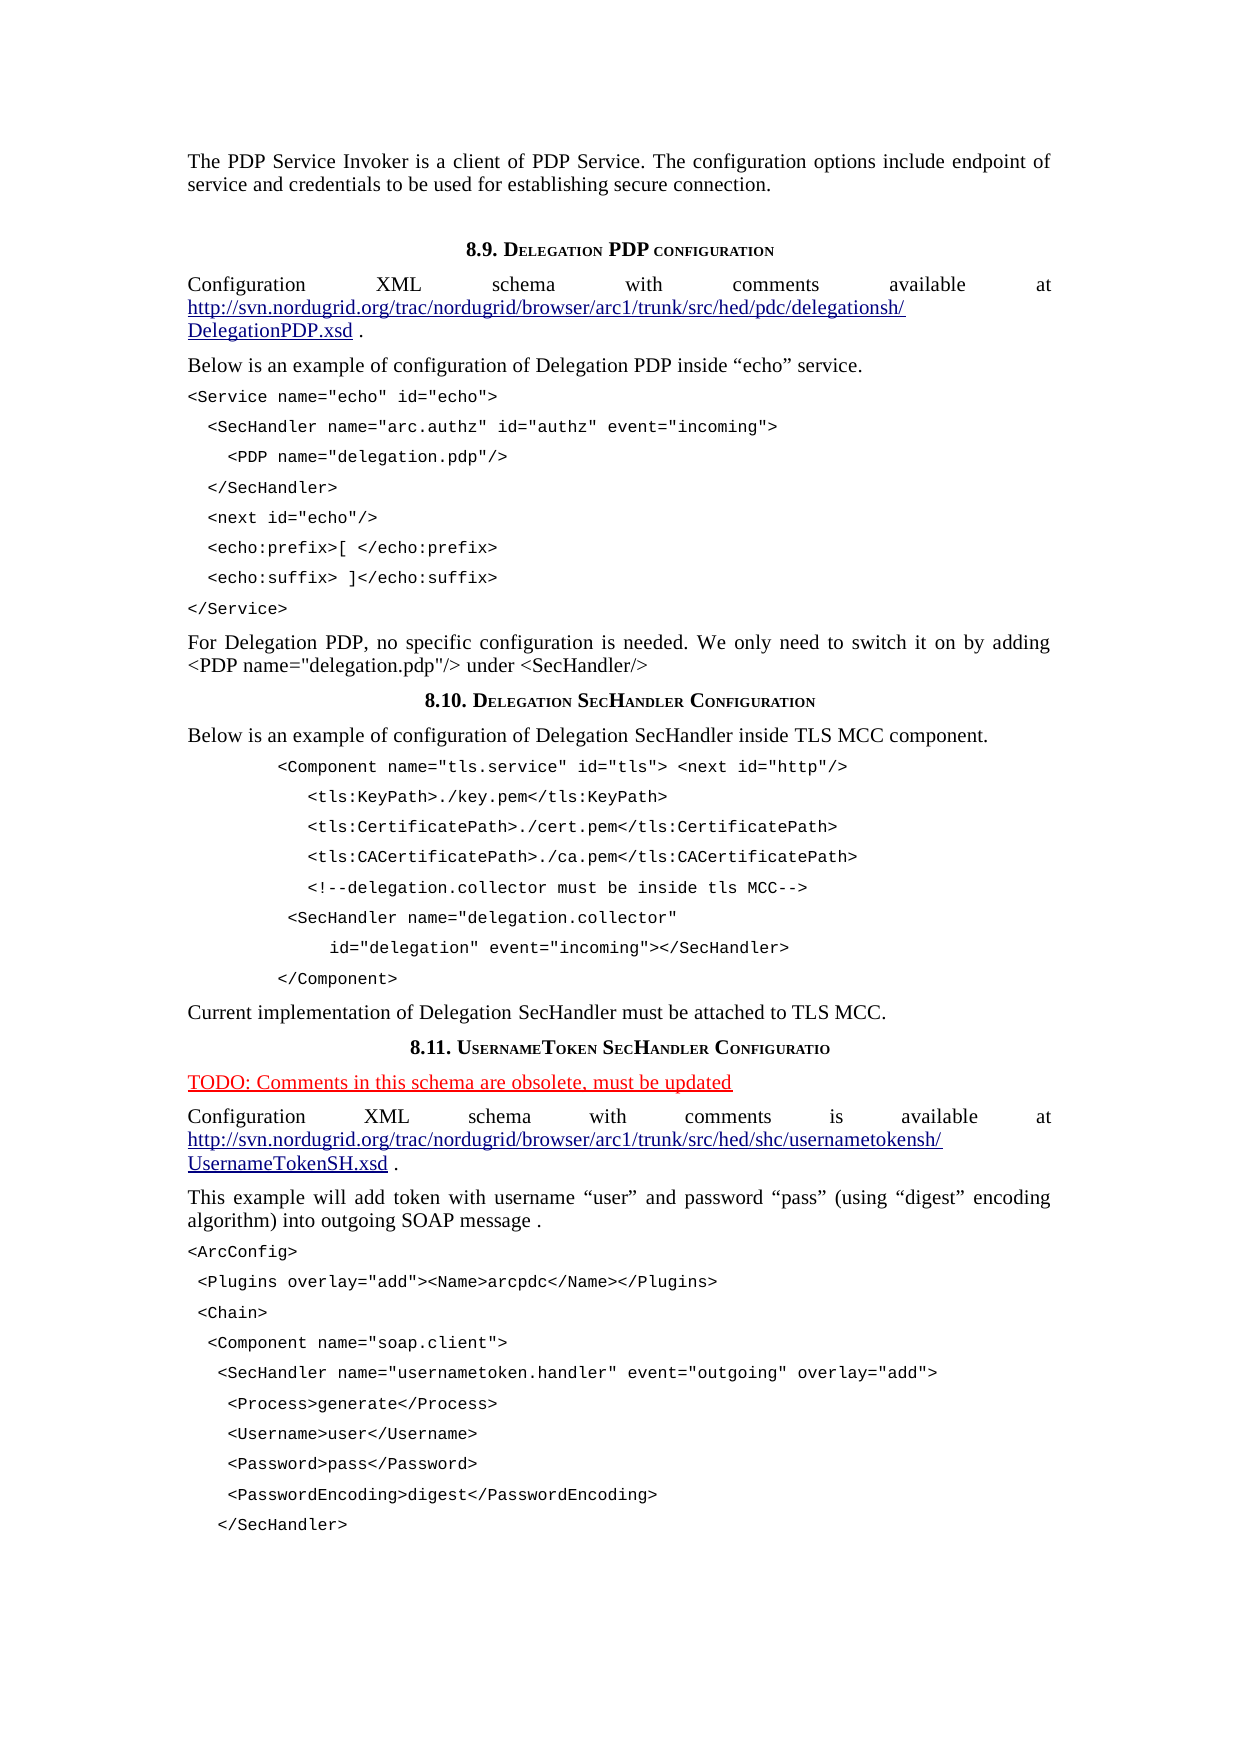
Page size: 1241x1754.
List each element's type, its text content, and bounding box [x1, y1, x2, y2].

text Configuration XML schema with comments available at http://svn.nordugrid.org/trac/nordugrid/browser/arc1/trunk/src/hed/pdc/delegationsh/DelegationPDP.xsd . [187, 273, 1053, 342]
text <Component name="soap.client"> [187, 1335, 1053, 1353]
subtitle UsernameToken SecHandler Configuratio [187, 1036, 1053, 1059]
text <tls:CertificatePath>./cert.pem</tls:CertificatePath> [187, 819, 1053, 838]
text <tls:CACertificatePath>./ca.pem</tls:CACertificatePath> [187, 849, 1053, 868]
text <Username>user</Username> [187, 1426, 1053, 1444]
text <echo:prefix>[ </echo:prefix> [187, 540, 1053, 559]
text TODO: Comments in this schema are obsolete, must be updated [187, 1071, 1053, 1093]
text <SecHandler name="delegation.collector" [187, 910, 1053, 928]
text </SecHandler> [187, 1517, 1053, 1535]
text <ArcConfig> [187, 1244, 1053, 1262]
text <!--delegation.collector must be inside tls MCC--> [187, 880, 1053, 898]
subtitle Delegation SecHandler Configuration [187, 689, 1053, 712]
text Current implementation of Delegation SecHandler must be attached to TLS MCC. [187, 1001, 1053, 1024]
subtitle Delegation PDP configuration [187, 238, 1053, 261]
text <SecHandler name="arc.authz" id="authz" event="incoming"> [187, 419, 1053, 437]
text </Component> [187, 971, 1053, 989]
text Below is an example of configuration of Delegation SecHandler inside TLS MCC component. [187, 724, 1053, 747]
text <echo:suffix> ]</echo:suffix> [187, 570, 1053, 589]
text id="delegation" event="incoming"></SecHandler> [187, 940, 1053, 959]
text Configuration XML schema with comments is available at http://svn.nordugrid.org/trac/nordugrid/browser/arc1/trunk/src/hed/shc/usernametokensh/UsernameTokenSH.xsd . [187, 1105, 1053, 1174]
text Below is an example of configuration of Delegation PDP inside “echo” service. [187, 354, 1053, 377]
text </SecHandler> [187, 479, 1053, 498]
text <SecHandler name="usernametoken.handler" event="outgoing" overlay="add"> [187, 1365, 1053, 1384]
text <Plugins overlay="add"><Name>arcpdc</Name></Plugins> [187, 1274, 1053, 1293]
text <next id="echo"/> [187, 510, 1053, 528]
text <Component name="tls.service" id="tls"> <next id="http"/> [187, 758, 1053, 777]
text <Service name="echo" id="echo"> [187, 388, 1053, 407]
text <Process>generate</Process> [187, 1396, 1053, 1414]
text The PDP Service Invoker is a client of PDP Service. The configuration options include endpoint of service and credentials to be used for establishing secure connection. [187, 150, 1053, 196]
text <PasswordEncoding>digest</PasswordEncoding> [187, 1486, 1053, 1505]
text <Chain> [187, 1304, 1053, 1323]
text </Service> [187, 601, 1053, 619]
text For Delegation PDP, no specific configuration is needed. We only need to switch it on by adding <PDP name="delegation.pdp"/> under <SecHandler/> [187, 631, 1053, 677]
text <Password>pass</Password> [187, 1456, 1053, 1475]
text This example will add token with username “user” and password “pass” (using “digest” encoding algorithm) into outgoing SOAP message . [187, 1186, 1053, 1232]
text <tls:KeyPath>./key.pem</tls:KeyPath> [187, 789, 1053, 807]
text <PDP name="delegation.pdp"/> [187, 449, 1053, 468]
